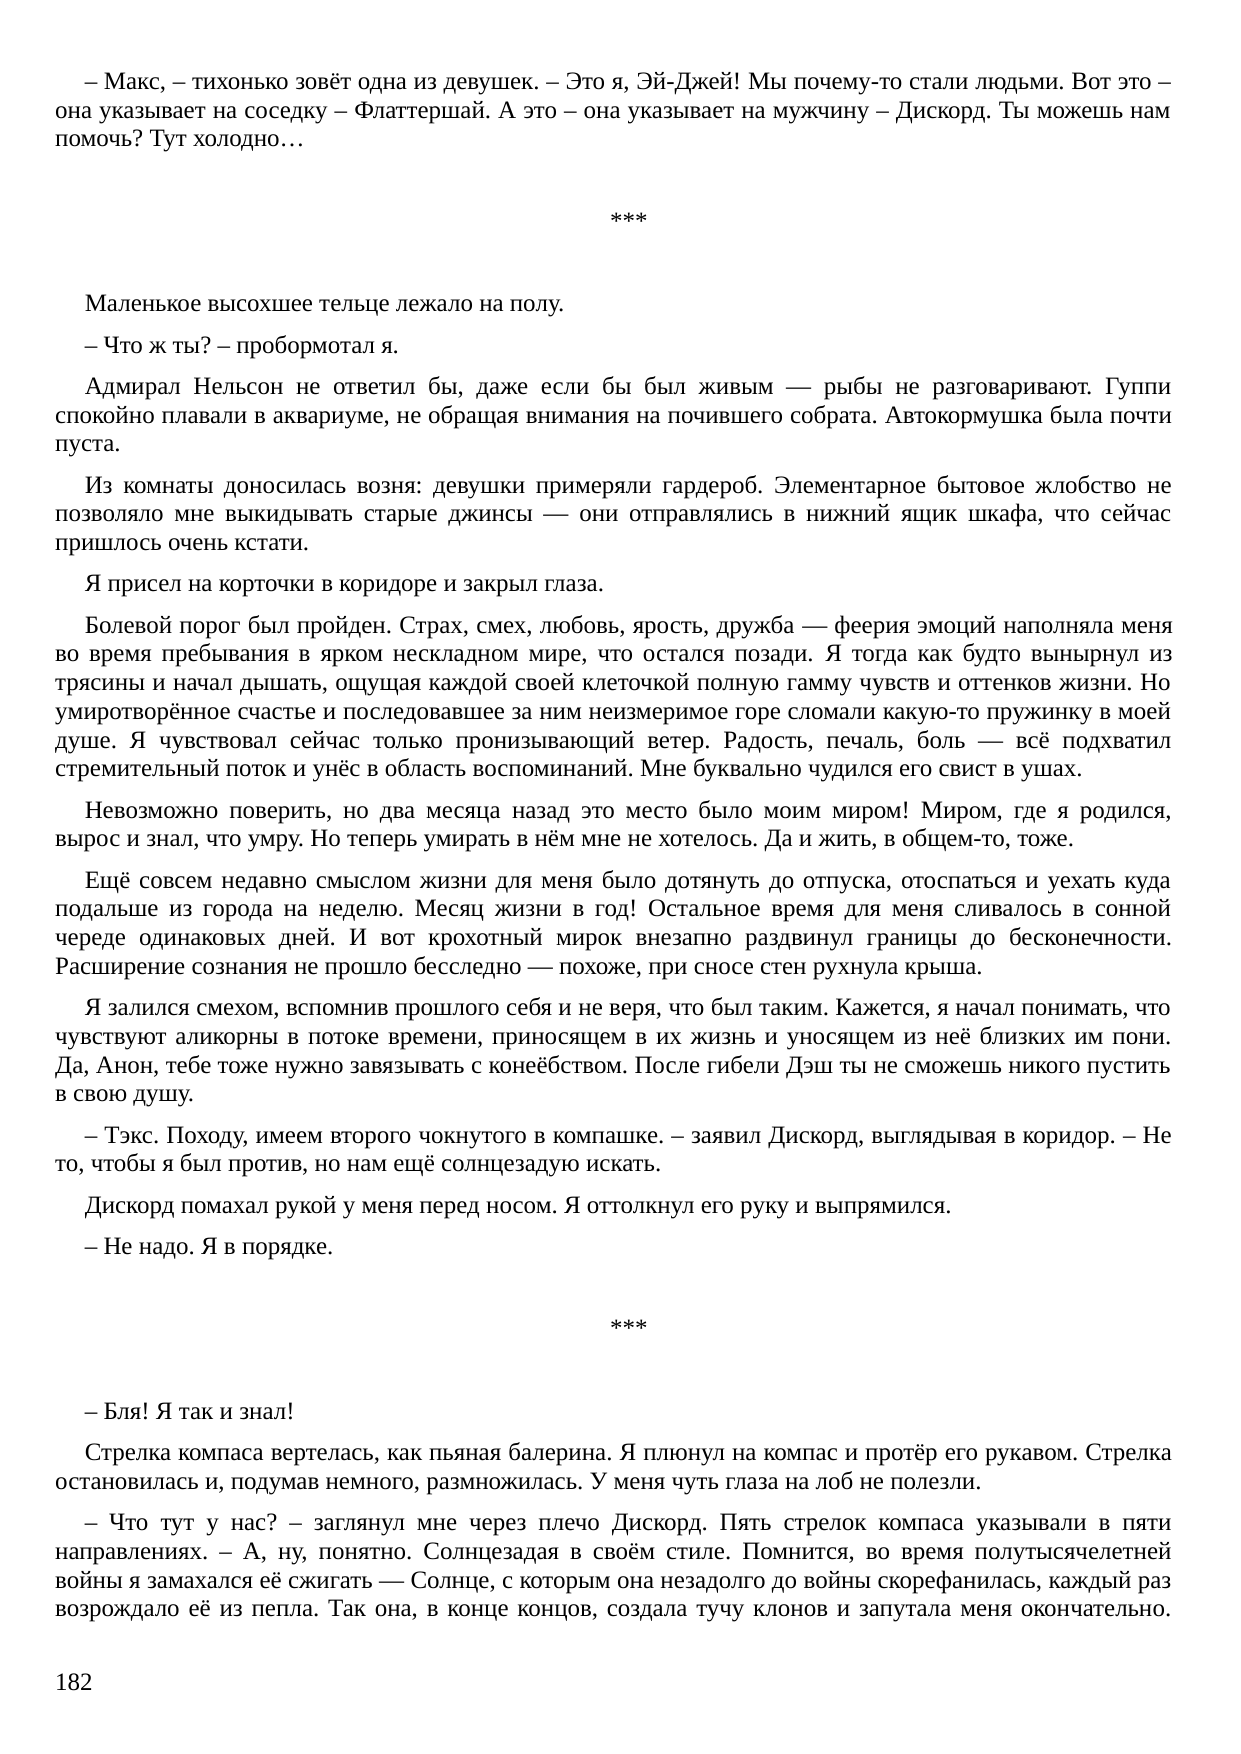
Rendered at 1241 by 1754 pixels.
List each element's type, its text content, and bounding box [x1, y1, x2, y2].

text – Бля! Я так и знал! [55, 1396, 1173, 1425]
text *** [55, 206, 1173, 235]
text Ещё совсем недавно смыслом жизни для меня было дотянуть до отпуска, отоспаться и уехать куда подальше из города на неделю. Месяц жизни в год! Остальное время для меня сливалось в сонной череде одинаковых дней. И вот крохотный мирок внезапно раздвинул границы до бесконечности. Расширение сознания не прошло бесследно — похоже, при сносе стен рухнула крыша. [55, 865, 1173, 980]
text Я присел на корточки в коридоре и закрыл глаза. [55, 568, 1173, 597]
text Болевой порог был пройден. Страх, смех, любовь, ярость, дружба — феерия эмоций наполняла меня во время пребывания в ярком нескладном мире, что остался позади. Я тогда как будто вынырнул из трясины и начал дышать, ощущая каждой своей клеточкой полную гамму чувств и оттенков жизни. Но умиротворённое счастье и последовавшее за ним неизмеримое горе сломали какую-то пружинку в моей душе. Я чувствовал сейчас только пронизывающий ветер. Радость, печаль, боль — всё подхватил стремительный поток и унёс в область воспоминаний. Мне буквально чудился его свист в ушах. [55, 610, 1173, 782]
text Адмирал Нельсон не ответил бы, даже если бы был живым — рыбы не разговаривают. Гуппи спокойно плавали в аквариуме, не обращая внимания на почившего собрата. Автокормушка была почти пуста. [55, 371, 1173, 457]
text – Что ж ты? – пробормотал я. [55, 330, 1173, 358]
text – Макс, – тихонько зовёт одна из девушек. – Это я, Эй-Джей! Мы почему-то стали людьми. Вот это – она указывает на соседку – Флаттершай. А это – она указывает на мужчину – Дискорд. Ты можешь нам помочь? Тут холодно… [55, 66, 1173, 152]
text – Что тут у нас? – заглянул мне через плечо Дискорд. Пять стрелок компаса указывали в пяти направлениях. – А, ну, понятно. Солнцезадая в своём стиле. Помнится, во время полутысячелетней войны я замахался её сжигать — Солнце, с которым она незадолго до войны скорефанилась, каждый раз возрождало её из пепла. Так она, в конце концов, создала тучу клонов и запутала меня окончательно. [55, 1507, 1173, 1622]
text Дискорд помахал рукой у меня перед носом. Я оттолкнул его руку и выпрямился. [55, 1190, 1173, 1218]
text Невозможно поверить, но два месяца назад это место было моим миром! Миром, где я родился, вырос и знал, что умру. Но теперь умирать в нём мне не хотелось. Да и жить, в общем-то, тоже. [55, 795, 1173, 852]
text *** [55, 1313, 1173, 1342]
text – Тэкс. Походу, имеем второго чокнутого в компашке. – заявил Дискорд, выглядывая в коридор. – Не то, чтобы я был против, но нам ещё солнцезадую искать. [55, 1120, 1173, 1177]
text – Не надо. Я в порядке. [55, 1231, 1173, 1260]
text Из комнаты доносилась возня: девушки примеряли гардероб. Элементарное бытовое жлобство не позволяло мне выкидывать старые джинсы — они отправлялись в нижний ящик шкафа, что сейчас пришлось очень кстати. [55, 470, 1173, 556]
text Стрелка компаса вертелась, как пьяная балерина. Я плюнул на компас и протёр его рукавом. Стрелка остановилась и, подумав немного, размножилась. У меня чуть глаза на лоб не полезли. [55, 1437, 1173, 1495]
text Я залился смехом, вспомнив прошлого себя и не веря, что был таким. Кажется, я начал понимать, что чувствуют аликорны в потоке времени, приносящем в их жизнь и уносящем из неё близких им пони. Да, Анон, тебе тоже нужно завязывать с конеёбством. После гибели Дэш ты не сможешь никого пустить в свою душу. [55, 992, 1173, 1107]
text Маленькое высохшее тельце лежало на полу. [55, 288, 1173, 317]
